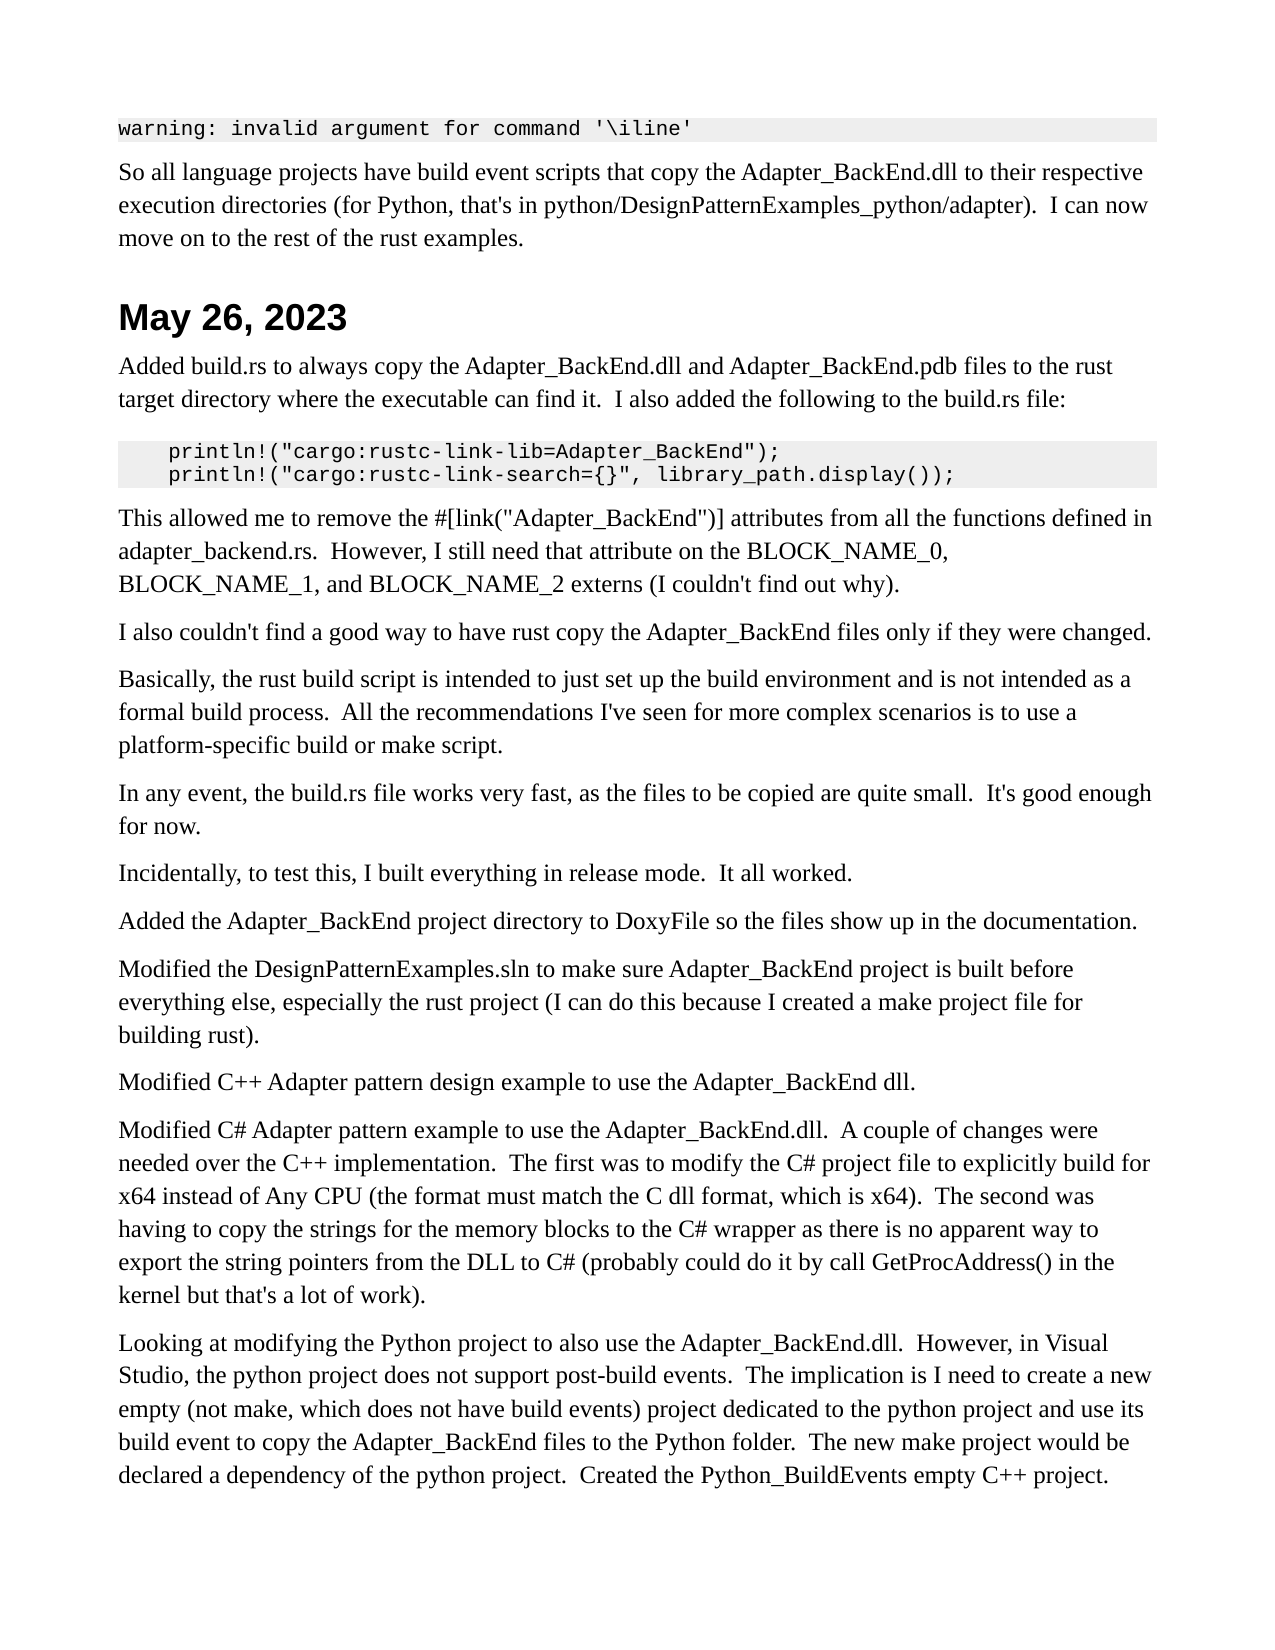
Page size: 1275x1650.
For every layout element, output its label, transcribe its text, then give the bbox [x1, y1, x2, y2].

text Added build.rs to always copy the Adapter_BackEnd.dll and Adapter_BackEnd.pdb files to the rust target directory where the executable can find it. I also added the following to the build.rs file: [118, 351, 1157, 413]
text This allowed me to remove the #[link("Adapter_BackEnd")] attributes from all the functions defined in adapter_backend.rs. However, I still need that attribute on the BLOCK_NAME_0, BLOCK_NAME_1, and BLOCK_NAME_2 externs (I couldn't find out why). [118, 503, 1157, 598]
text In any event, the build.rs file works very fast, as the files to be copied are quite small. It's good enough for now. [118, 778, 1157, 839]
text warning: invalid argument for command '\iline' [118, 118, 1157, 142]
text Modified C# Adapter pattern example to use the Adapter_BackEnd.dll. A couple of changes were needed over the C++ implementation. The first was to modify the C# project file to explicitly build for x64 instead of Any CPU (the format must match the C dll format, which is x64). The second was having to copy the strings for the memory blocks to the C# wrapper as there is no apparent way to export the string pointers from the DLL to C# (probably could do it by call GetProcAddress() in the kernel but that's a lot of work). [118, 1115, 1157, 1309]
text println!("cargo:rustc-link-search={}", library_path.display()); [118, 464, 1157, 488]
text Added the Adapter_BackEnd project directory to DoxyFile so the files show up in the documentation. [118, 906, 1157, 935]
text Incidentally, to test this, I built everything in release mode. It all worked. [118, 858, 1157, 887]
text Basically, the rust build script is intended to just set up the build environment and is not intended as a formal build process. All the recommendations I've seen for more complex scenarios is to use a platform-specific build or make script. [118, 664, 1157, 759]
text Looking at modifying the Python project to also use the Adapter_BackEnd.dll. However, in Visual Studio, the python project does not support post-build events. The implication is I need to create a new empty (not make, which does not have build events) project dedicated to the python project and use its build event to copy the Adapter_BackEnd files to the Python folder. The new make project would be declared a dependency of the python project. Created the Python_BuildEvents empty C++ project. [118, 1328, 1157, 1488]
subtitle May 26, 2023 [118, 295, 1157, 338]
text So all language projects have build event scripts that copy the Adapter_BackEnd.dll to their respective execution directories (for Python, that's in python/DesignPatternExamples_python/adapter). I can now move on to the rest of the rust examples. [118, 157, 1157, 252]
text println!("cargo:rustc-link-lib=Adapter_BackEnd"); [118, 441, 1157, 464]
text Modified the DesignPatternExamples.sln to make sure Adapter_BackEnd project is built before everything else, especially the rust project (I can do this because I created a make project file for building rust). [118, 954, 1157, 1048]
text Modified C++ Adapter pattern design example to use the Adapter_BackEnd dll. [118, 1067, 1157, 1096]
text I also couldn't find a good way to have rust copy the Adapter_BackEnd files only if they were changed. [118, 617, 1157, 645]
